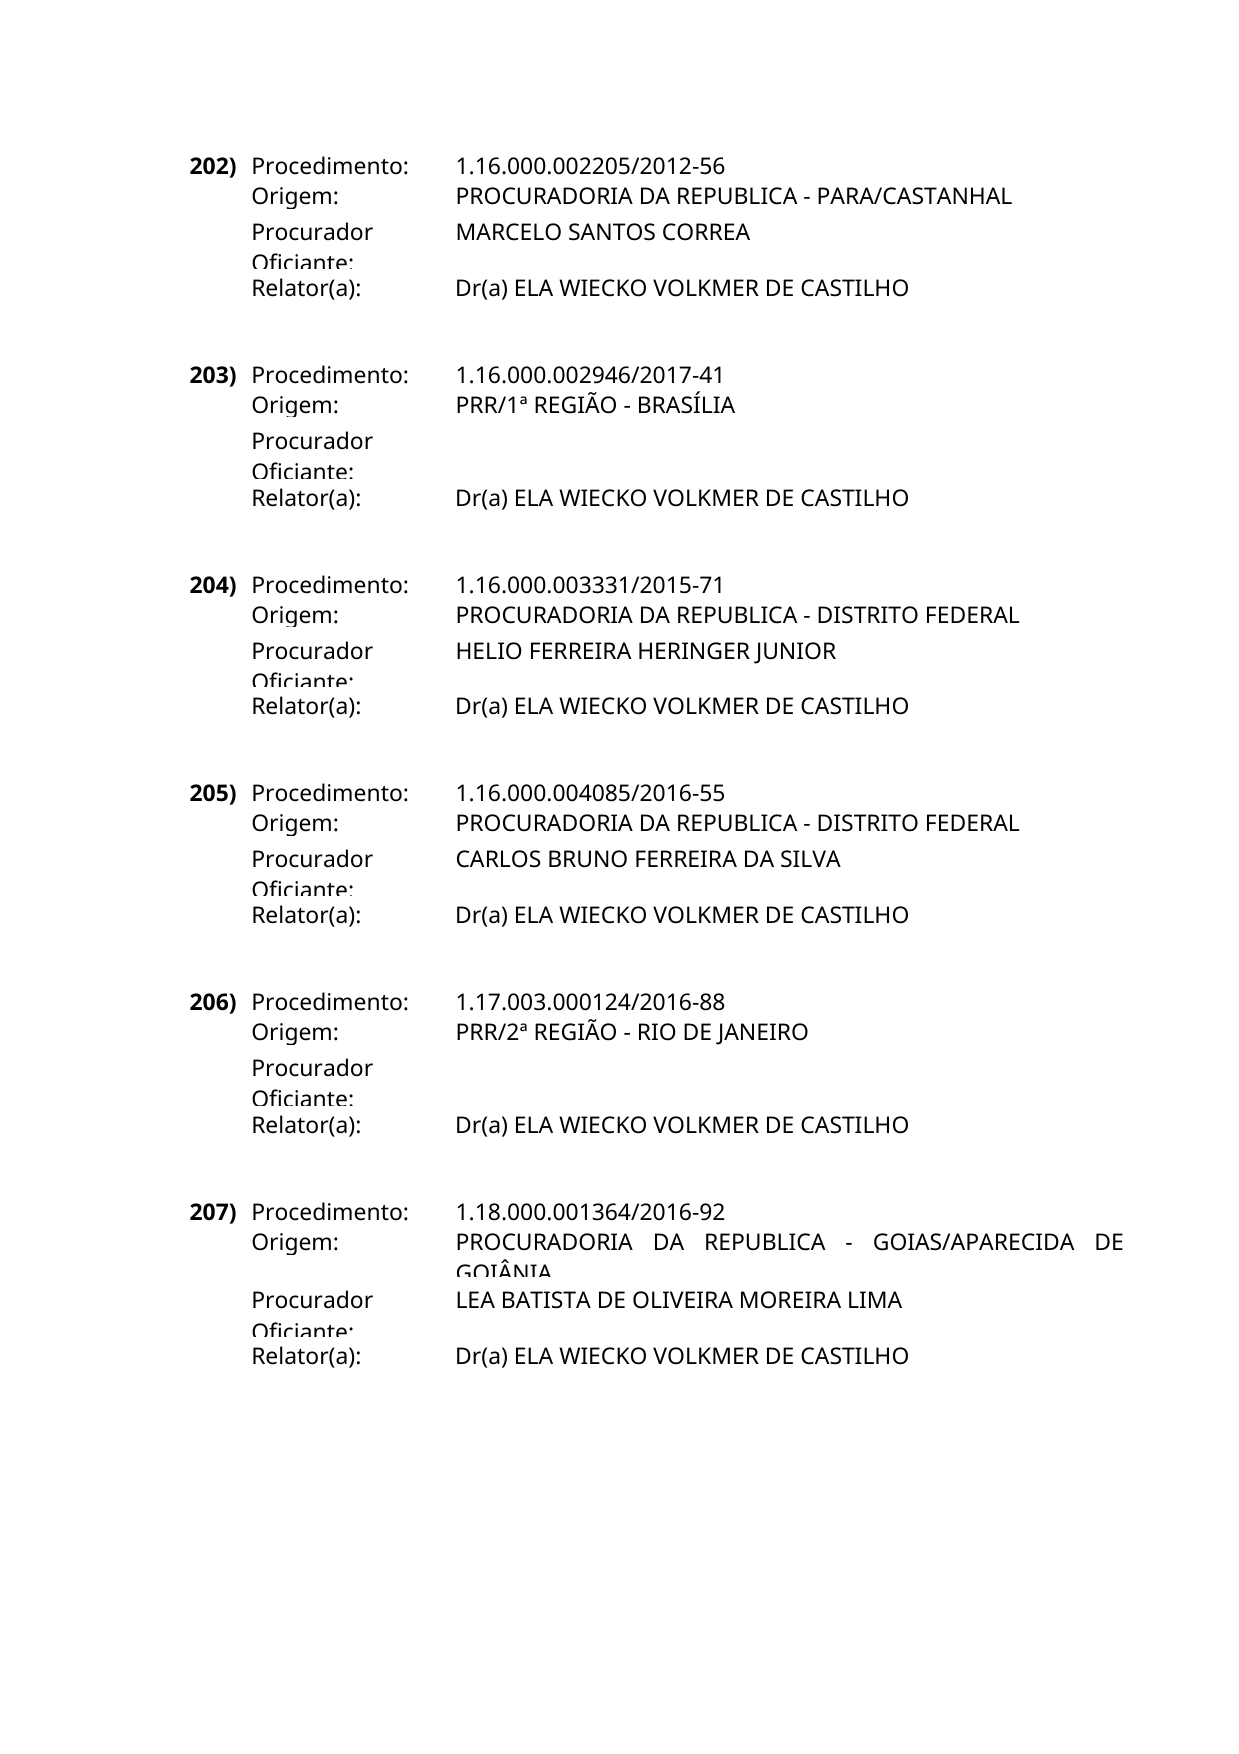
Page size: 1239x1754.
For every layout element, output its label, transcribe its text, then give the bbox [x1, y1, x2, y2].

table_header Relator(a): [251, 899, 455, 927]
table_cell [1125, 1016, 1239, 1044]
table_cell [1125, 1139, 1239, 1196]
table_cell [0, 209, 189, 216]
table_cell 1.18.000.001364/2016-92 [455, 1196, 1124, 1224]
table_cell [1125, 777, 1239, 806]
table_cell [0, 389, 189, 417]
table_cell PRR/2ª REGIÃO - RIO DE JANEIRO [455, 1016, 1124, 1044]
table_cell [0, 216, 189, 267]
table_cell [251, 209, 455, 216]
table_cell [1125, 389, 1239, 417]
table_cell [1125, 359, 1239, 387]
table_cell [189, 272, 251, 302]
table_cell PROCURADORIA DA REPUBLICA - DISTRITO FEDERAL [455, 807, 1124, 836]
table_cell 1.16.000.002205/2012-56 [455, 150, 1124, 178]
table_cell [189, 1340, 251, 1370]
table_cell [0, 1277, 189, 1284]
table_cell [251, 1044, 455, 1052]
table_cell Procedimento: [251, 777, 455, 806]
table_cell [1125, 1044, 1239, 1052]
table_cell [1125, 1340, 1239, 1370]
table_cell [251, 929, 455, 986]
table_cell [0, 690, 189, 720]
table_cell PROCURADORIA DA REPUBLICA - GOIAS/APARECIDA DE GOIÂNIA [455, 1226, 1124, 1277]
table_cell Procurador Oficiante: [251, 635, 455, 687]
table_header Dr(a) ELA WIECKO VOLKMER DE CASTILHO [455, 899, 1122, 927]
table_cell [1125, 986, 1239, 1014]
table_cell [189, 1139, 251, 1196]
table_cell 1.17.003.000124/2016-88 [455, 986, 1124, 1014]
table_cell Procedimento: [251, 569, 455, 597]
table_cell [251, 417, 455, 424]
table_cell [455, 929, 1124, 986]
table_header Relator(a): [251, 272, 455, 300]
table_cell CARLOS BRUNO FERREIRA DA SILVA [455, 843, 1124, 894]
table_cell 207) [189, 1196, 251, 1224]
table_cell [0, 986, 189, 1014]
table_cell [1125, 720, 1239, 777]
table_cell [0, 1139, 189, 1196]
table_cell [1125, 1052, 1239, 1106]
table_cell [189, 690, 251, 720]
table_cell [189, 1277, 251, 1284]
table_cell [189, 836, 251, 843]
table_cell [189, 1226, 251, 1254]
table_cell [455, 1277, 1124, 1284]
table_cell [0, 1044, 189, 1052]
table_cell PRR/1ª REGIÃO - BRASÍLIA [455, 389, 1124, 417]
table_cell [251, 512, 455, 568]
table_header [455, 0, 1124, 150]
table_cell [1125, 180, 1239, 208]
table_cell [189, 482, 251, 512]
table_cell [1125, 512, 1239, 568]
table_cell [0, 1254, 189, 1277]
table_cell [455, 1139, 1124, 1196]
table_header Dr(a) ELA WIECKO VOLKMER DE CASTILHO [455, 482, 1122, 510]
table_cell 206) [189, 986, 251, 1014]
table_cell [0, 150, 189, 178]
table_cell [189, 1052, 251, 1106]
table_cell [0, 1340, 189, 1370]
table_cell Procurador Oficiante: [251, 1284, 455, 1337]
table_cell [455, 1044, 1124, 1052]
table_cell [189, 209, 251, 216]
table_cell 202) [189, 150, 251, 178]
table_cell [189, 929, 251, 986]
table_header [0, 0, 189, 150]
table_cell [455, 417, 1124, 424]
table_cell [0, 1016, 189, 1044]
table_cell [455, 512, 1124, 568]
table_cell [1125, 1196, 1239, 1224]
table_cell [189, 512, 251, 568]
table_cell [251, 720, 455, 777]
table_cell [189, 302, 251, 358]
table_cell LEA BATISTA DE OLIVEIRA MOREIRA LIMA [455, 1284, 1124, 1335]
table_cell [0, 359, 189, 387]
table_header Relator(a): [251, 1340, 455, 1368]
table_cell [455, 720, 1124, 777]
table_cell [189, 1109, 251, 1139]
table_cell [455, 302, 1124, 358]
table_cell [189, 417, 251, 424]
table_cell [251, 1139, 455, 1196]
table_cell [0, 272, 189, 302]
table_cell [1125, 843, 1239, 894]
table_cell [189, 180, 251, 208]
table_cell [0, 1284, 189, 1335]
table_cell [189, 1044, 251, 1052]
table_cell [1125, 1226, 1239, 1254]
table_cell [0, 899, 189, 929]
table_cell [1125, 836, 1239, 843]
table_cell Procedimento: [251, 359, 455, 387]
table_cell [0, 1196, 189, 1224]
table_cell [189, 627, 251, 634]
table_cell [189, 1016, 251, 1044]
table_cell [455, 627, 1124, 634]
table_cell [0, 635, 189, 686]
table_cell [189, 425, 251, 478]
table_cell Origem: [251, 1016, 455, 1044]
table_header Dr(a) ELA WIECKO VOLKMER DE CASTILHO [455, 690, 1122, 719]
table_cell [0, 1052, 189, 1106]
table_cell [251, 1254, 455, 1277]
table_header Dr(a) ELA WIECKO VOLKMER DE CASTILHO [455, 1109, 1122, 1137]
table_cell [0, 929, 189, 986]
table_cell [455, 425, 1124, 478]
table_cell [1125, 569, 1239, 597]
table_cell [1125, 929, 1239, 986]
table_cell Procurador Oficiante: [251, 425, 455, 478]
table_cell [455, 836, 1124, 843]
table_cell [189, 843, 251, 894]
table_cell 1.16.000.004085/2016-55 [455, 777, 1124, 806]
table_header Relator(a): [251, 482, 455, 510]
table_cell Procedimento: [251, 1196, 455, 1224]
table_cell [0, 302, 189, 358]
table_cell Procurador Oficiante: [251, 1052, 455, 1106]
table_cell 204) [189, 569, 251, 597]
table_header Dr(a) ELA WIECKO VOLKMER DE CASTILHO [455, 1340, 1122, 1368]
table_cell [189, 1254, 251, 1277]
table_cell [1125, 807, 1239, 836]
table_header [189, 0, 251, 150]
table_cell 1.16.000.003331/2015-71 [455, 569, 1124, 597]
table_cell [1125, 1277, 1239, 1284]
table_cell [0, 627, 189, 634]
table_cell [189, 599, 251, 627]
table_cell PROCURADORIA DA REPUBLICA - DISTRITO FEDERAL [455, 599, 1124, 627]
table_cell [189, 720, 251, 777]
table_cell Origem: [251, 180, 455, 208]
table_cell [0, 1226, 189, 1254]
table_cell [1125, 302, 1239, 358]
table_cell Procurador Oficiante: [251, 843, 455, 896]
table_cell [1125, 482, 1239, 512]
table_cell [0, 720, 189, 777]
table_cell [0, 1109, 189, 1139]
table_cell [1125, 425, 1239, 478]
table_cell [189, 1284, 251, 1335]
table_cell Procedimento: [251, 150, 455, 178]
table_cell [1125, 690, 1239, 720]
table_cell [455, 1052, 1124, 1106]
table_cell [455, 209, 1124, 216]
table_cell Procurador Oficiante: [251, 216, 455, 268]
table_cell [0, 836, 189, 843]
table_cell [189, 635, 251, 686]
table_cell HELIO FERREIRA HERINGER JUNIOR [455, 635, 1124, 686]
table_cell [1125, 216, 1239, 267]
table_header Dr(a) ELA WIECKO VOLKMER DE CASTILHO [455, 272, 1122, 300]
table_cell 205) [189, 777, 251, 806]
table_cell [0, 777, 189, 806]
table_header [251, 0, 455, 150]
table_cell [1125, 1109, 1239, 1139]
table_cell 203) [189, 359, 251, 387]
table_header Relator(a): [251, 690, 455, 719]
table_header Relator(a): [251, 1109, 455, 1137]
table_cell [0, 417, 189, 424]
table_cell [0, 180, 189, 208]
table_cell [251, 1277, 455, 1284]
table_cell [0, 512, 189, 568]
table_cell [1125, 417, 1239, 424]
table_cell [1125, 272, 1239, 302]
table_cell [189, 216, 251, 267]
table_cell [1125, 599, 1239, 627]
table_cell [0, 599, 189, 627]
table_cell [1125, 209, 1239, 216]
table_cell PROCURADORIA DA REPUBLICA - PARA/CASTANHAL [455, 180, 1124, 208]
table_cell [0, 569, 189, 597]
table_cell [1125, 627, 1239, 634]
table_cell [1125, 150, 1239, 178]
table_cell [1125, 1284, 1239, 1335]
table_cell [189, 807, 251, 836]
table_cell [251, 836, 455, 843]
table_cell [189, 389, 251, 417]
table_cell [251, 627, 455, 634]
table_cell MARCELO SANTOS CORREA [455, 216, 1124, 267]
table_cell Origem: [251, 1226, 455, 1254]
table_cell [0, 425, 189, 478]
table_cell [1125, 635, 1239, 686]
table_cell [1125, 899, 1239, 929]
table_cell [189, 899, 251, 929]
table_cell [0, 482, 189, 512]
table_header [1125, 0, 1239, 150]
table_cell 1.16.000.002946/2017-41 [455, 359, 1124, 387]
table_cell Origem: [251, 807, 455, 836]
table_cell Origem: [251, 599, 455, 627]
table_cell [0, 843, 189, 894]
table_cell Procedimento: [251, 986, 455, 1014]
table_cell [0, 807, 189, 836]
table_cell Origem: [251, 389, 455, 417]
table_cell [251, 302, 455, 358]
table_cell [1125, 1254, 1239, 1277]
